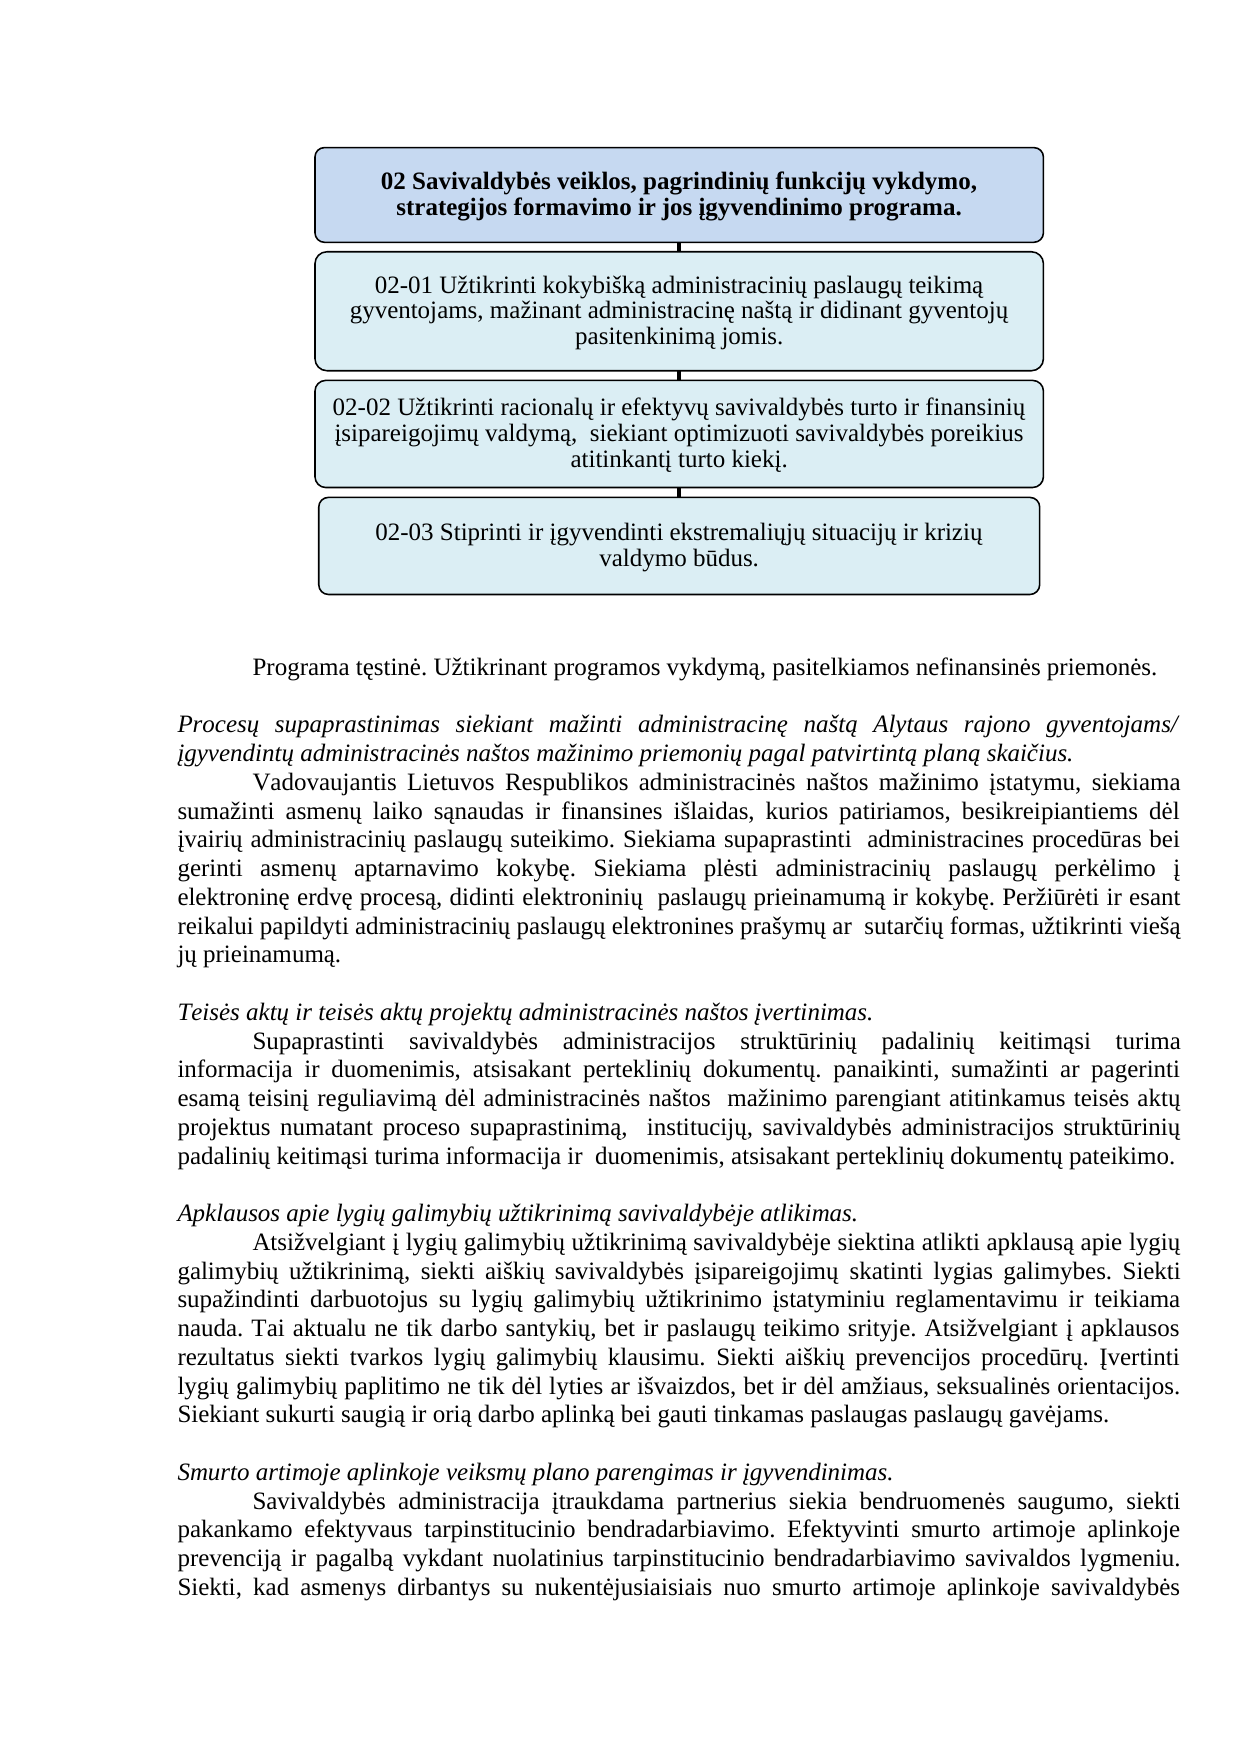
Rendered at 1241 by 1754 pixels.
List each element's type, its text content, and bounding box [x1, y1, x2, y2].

text Apklausos apie lygių galimybių užtikrinimą savivaldybėje atlikimas. [177, 1198, 1181, 1227]
text Supaprastinti savivaldybės administracijos struktūrinių padalinių keitimąsi turima informacija ir duomenimis, atsisakant perteklinių dokumentų. panaikinti, sumažinti ar pagerinti esamą teisinį reguliavimą dėl administracinės naštos mažinimo parengiant atitinkamus teisės aktų projektus numatant proceso supaprastinimą, institucijų, savivaldybės administracijos struktūrinių padalinių keitimąsi turima informacija ir duomenimis, atsisakant perteklinių dokumentų pateikimo. [177, 1026, 1181, 1169]
text Teisės aktų ir teisės aktų projektų administracinės naštos įvertinimas. [177, 997, 1181, 1026]
text Atsižvelgiant į lygių galimybių užtikrinimą savivaldybėje siektina atlikti apklausą apie lygių galimybių užtikrinimą, siekti aiškių savivaldybės įsipareigojimų skatinti lygias galimybes. Siekti supažindinti darbuotojus su lygių galimybių užtikrinimo įstatyminiu reglamentavimu ir teikiama nauda. Tai aktualu ne tik darbo santykių, bet ir paslaugų teikimo srityje. Atsižvelgiant į apklausos rezultatus siekti tvarkos lygių galimybių klausimu. Siekti aiškių prevencijos procedūrų. Įvertinti lygių galimybių paplitimo ne tik dėl lyties ar išvaizdos, bet ir dėl amžiaus, seksualinės orientacijos. Siekiant sukurti saugią ir orią darbo aplinką bei gauti tinkamas paslaugas paslaugų gavėjams. [177, 1227, 1181, 1428]
text Programa tęstinė. Užtikrinant programos vykdymą, pasitelkiamos nefinansinės priemonės. [177, 652, 1181, 681]
text Smurto artimoje aplinkoje veiksmų plano parengimas ir įgyvendinimas. [177, 1457, 1181, 1486]
text Savivaldybės administracija įtraukdama partnerius siekia bendruomenės saugumo, siekti pakankamo efektyvaus tarpinstitucinio bendradarbiavimo. Efektyvinti smurto artimoje aplinkoje prevenciją ir pagalbą vykdant nuolatinius tarpinstitucinio bendradarbiavimo savivaldos lygmeniu. Siekti, kad asmenys dirbantys su nukentėjusiaisiais nuo smurto artimoje aplinkoje savivaldybės [177, 1486, 1181, 1601]
text Procesų supaprastinimas siekiant mažinti administracinę naštą Alytaus rajono gyventojams/ įgyvendintų administracinės naštos mažinimo priemonių pagal patvirtintą planą skaičius. [177, 709, 1181, 767]
text Vadovaujantis Lietuvos Respublikos administracinės naštos mažinimo įstatymu, siekiama sumažinti asmenų laiko sąnaudas ir finansines išlaidas, kurios patiriamos, besikreipiantiems dėl įvairių administracinių paslaugų suteikimo. Siekiama supaprastinti administracines procedūras bei gerinti asmenų aptarnavimo kokybę. Siekiama plėsti administracinių paslaugų perkėlimo į elektroninę erdvę procesą, didinti elektroninių paslaugų prieinamumą ir kokybę. Peržiūrėti ir esant reikalui papildyti administracinių paslaugų elektronines prašymų ar sutarčių formas, užtikrinti viešą jų prieinamumą. [177, 767, 1181, 968]
